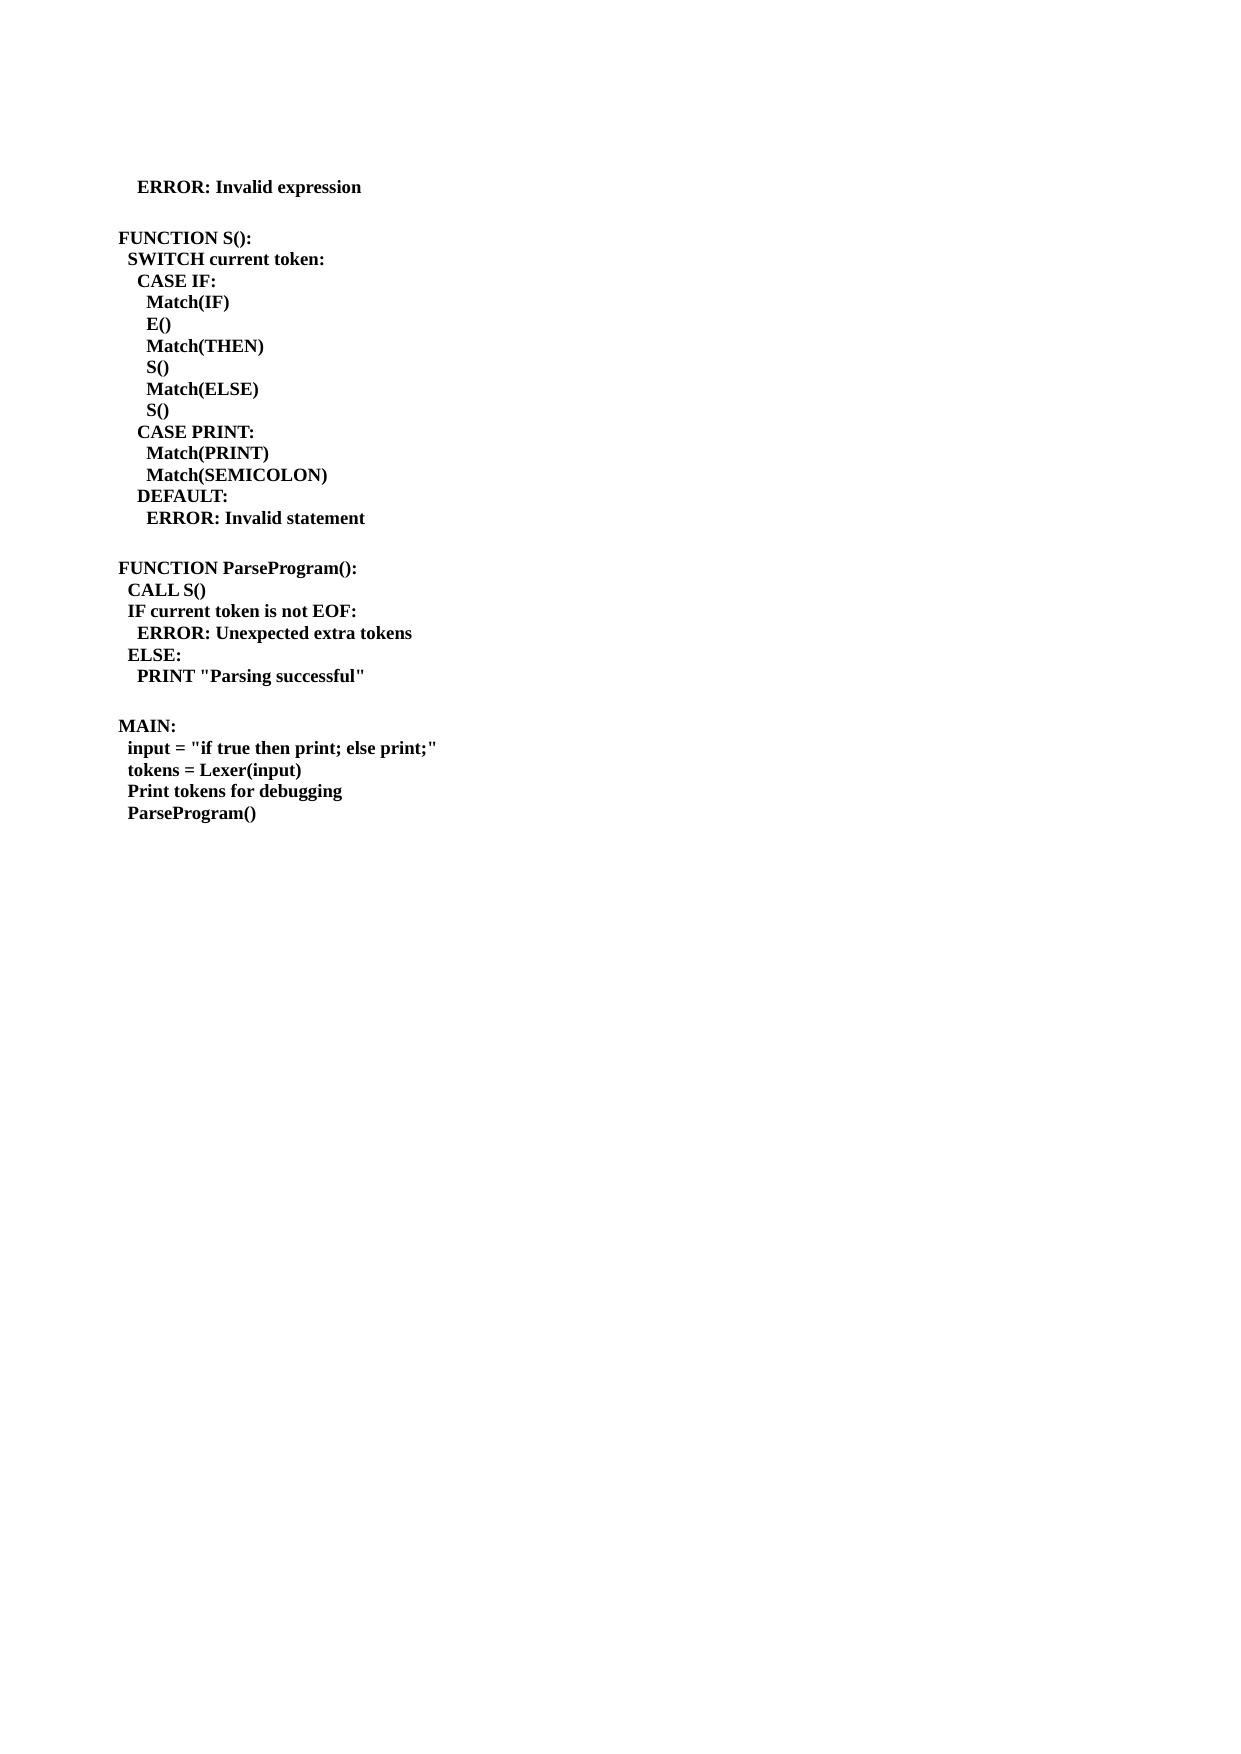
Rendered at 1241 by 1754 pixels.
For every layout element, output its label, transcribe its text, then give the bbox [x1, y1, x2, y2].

text CASE PRINT: [118, 421, 1122, 442]
text Print tokens for debugging [118, 780, 1122, 802]
text DEFAULT: [118, 485, 1122, 507]
text S() [118, 399, 1122, 421]
text Match(PRINT) [118, 442, 1122, 464]
text CASE IF: [118, 270, 1122, 291]
text ERROR: Invalid expression [118, 176, 1122, 198]
text ERROR: Invalid statement [118, 507, 1122, 528]
text ELSE: [118, 643, 1122, 665]
text Match(SEMICOLON) [118, 464, 1122, 485]
text ERROR: Unexpected extra tokens [118, 622, 1122, 643]
text IF current token is not EOF: [118, 600, 1122, 622]
text ParseProgram() [118, 802, 1122, 823]
text PRINT "Parsing successful" [118, 665, 1122, 687]
text Match(THEN) [118, 334, 1122, 356]
text CALL S() [118, 579, 1122, 600]
text MAIN: [118, 715, 1122, 737]
text FUNCTION S(): [118, 227, 1122, 248]
text Match(IF) [118, 291, 1122, 313]
text FUNCTION ParseProgram(): [118, 557, 1122, 579]
text Match(ELSE) [118, 378, 1122, 399]
text tokens = Lexer(input) [118, 758, 1122, 780]
text SWITCH current token: [118, 248, 1122, 270]
text input = "if true then print; else print;" [118, 737, 1122, 758]
text S() [118, 356, 1122, 378]
text E() [118, 313, 1122, 334]
